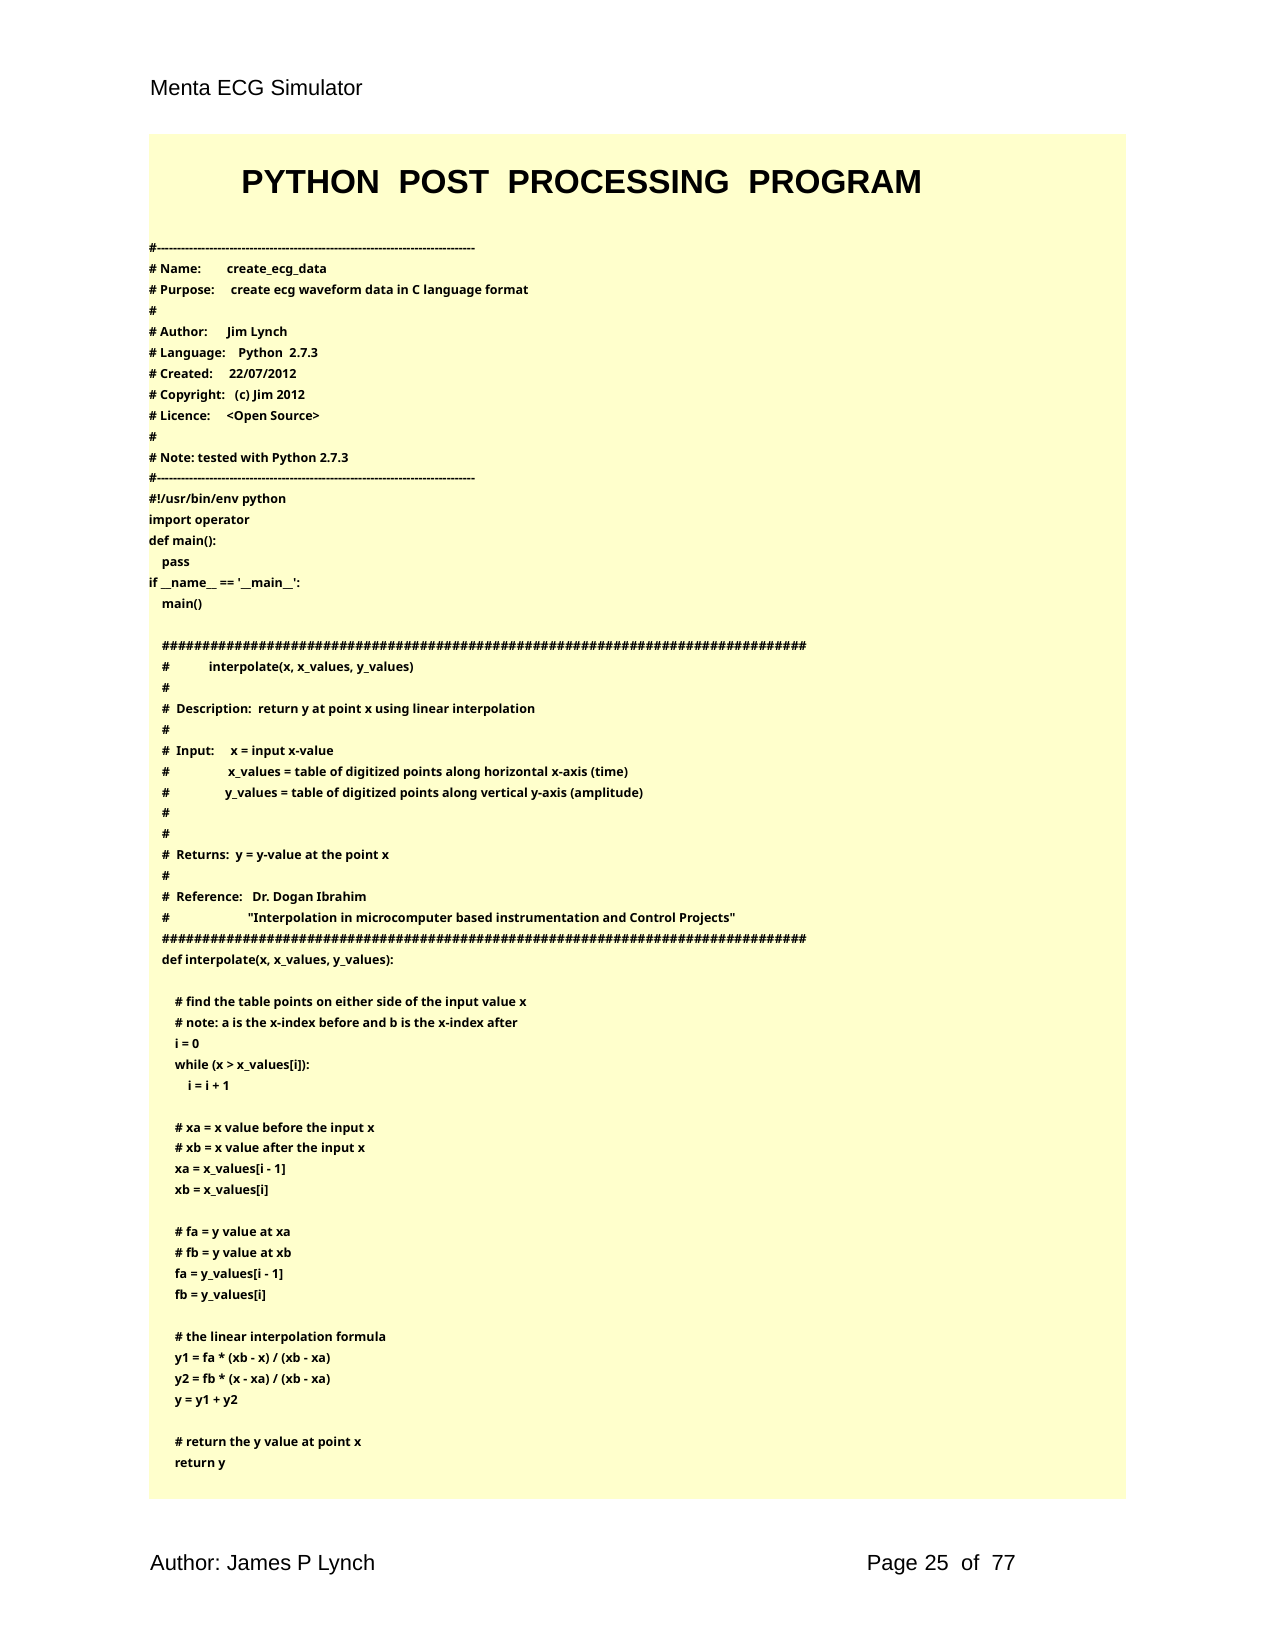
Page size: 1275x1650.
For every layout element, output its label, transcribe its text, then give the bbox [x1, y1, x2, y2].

text # "Interpolation in microcomputer based instrumentation and Control Projects" [149, 913, 1126, 925]
text def main(): [149, 536, 1126, 548]
text return y [149, 1457, 1126, 1469]
text if __name__ == '__main__': [149, 578, 1126, 590]
text def interpolate(x, x_values, y_values): [149, 955, 1126, 967]
text # note: a is the x-index before and b is the x-index after [149, 1018, 1126, 1030]
text # Returns: y = y-value at the point x [149, 850, 1126, 862]
text # the linear interpolation formula [149, 1332, 1126, 1344]
text # x_values = table of digitized points along horizontal x-axis (time) [149, 766, 1126, 778]
text i = 0 [149, 1039, 1126, 1051]
text Jim Lynch [228, 327, 1126, 339]
text # Created: 22/07/2012 [149, 369, 1126, 381]
text # [149, 431, 1126, 443]
text y1 = fa * (xb - x) / (xb - xa) [149, 1353, 1126, 1365]
text #!/usr/bin/env python [149, 494, 1126, 506]
text pass [149, 557, 1126, 569]
text # Language: Python 2.7.3 [149, 348, 1126, 360]
text PYTHON POST PROCESSING PROGRAM [149, 167, 1126, 201]
text # Licence: <Open Source> [149, 411, 1126, 422]
text fa = y_values[i - 1] [149, 1269, 1126, 1281]
text i = i + 1 [149, 1081, 1126, 1092]
text # [149, 683, 1126, 695]
text # Input: x = input x-value [149, 746, 1126, 757]
text # [149, 306, 1126, 318]
text # find the table points on either side of the input value x [149, 997, 1126, 1009]
text while (x > x_values[i]): [149, 1059, 1126, 1072]
text # Note: tested with Python 2.7.3 [149, 452, 1126, 464]
text # Name: create_ecg_data [149, 264, 1126, 276]
text # [149, 808, 1126, 820]
text # Author: [149, 327, 228, 339]
text # [149, 829, 1126, 841]
text # Copyright: (c) Jim 2012 [149, 389, 1126, 402]
text # interpolate(x, x_values, y_values) [149, 662, 1126, 674]
text xa = x_values[i - 1] [149, 1164, 1126, 1176]
text #------------------------------------------------------------------------------- [149, 473, 1126, 485]
text # y_values = table of digitized points along vertical y-axis (amplitude) [149, 787, 1126, 799]
text #------------------------------------------------------------------------------- [149, 243, 1126, 255]
text # Description: return y at point x using linear interpolation [149, 704, 1126, 716]
text y2 = fb * (x - xa) / (xb - xa) [149, 1374, 1126, 1386]
text import operator [149, 515, 1126, 527]
text fb = y_values[i] [149, 1290, 1126, 1302]
text # xb = x value after the input x [149, 1143, 1126, 1155]
text xb = x_values[i] [149, 1185, 1126, 1197]
text main() [149, 599, 1126, 611]
text # return the y value at point x [149, 1436, 1126, 1448]
text # Purpose: create ecg waveform data in C language format [149, 285, 1126, 297]
text y = y1 + y2 [149, 1394, 1126, 1407]
text # [149, 871, 1126, 883]
text ################################################################################ [149, 641, 1126, 653]
text # xa = x value before the input x [149, 1122, 1126, 1134]
text # [149, 724, 1126, 737]
text # fb = y value at xb [149, 1248, 1126, 1260]
text # Reference: Dr. Dogan Ibrahim [149, 892, 1126, 904]
text # fa = y value at xa [149, 1227, 1126, 1239]
text ################################################################################ [149, 934, 1126, 946]
